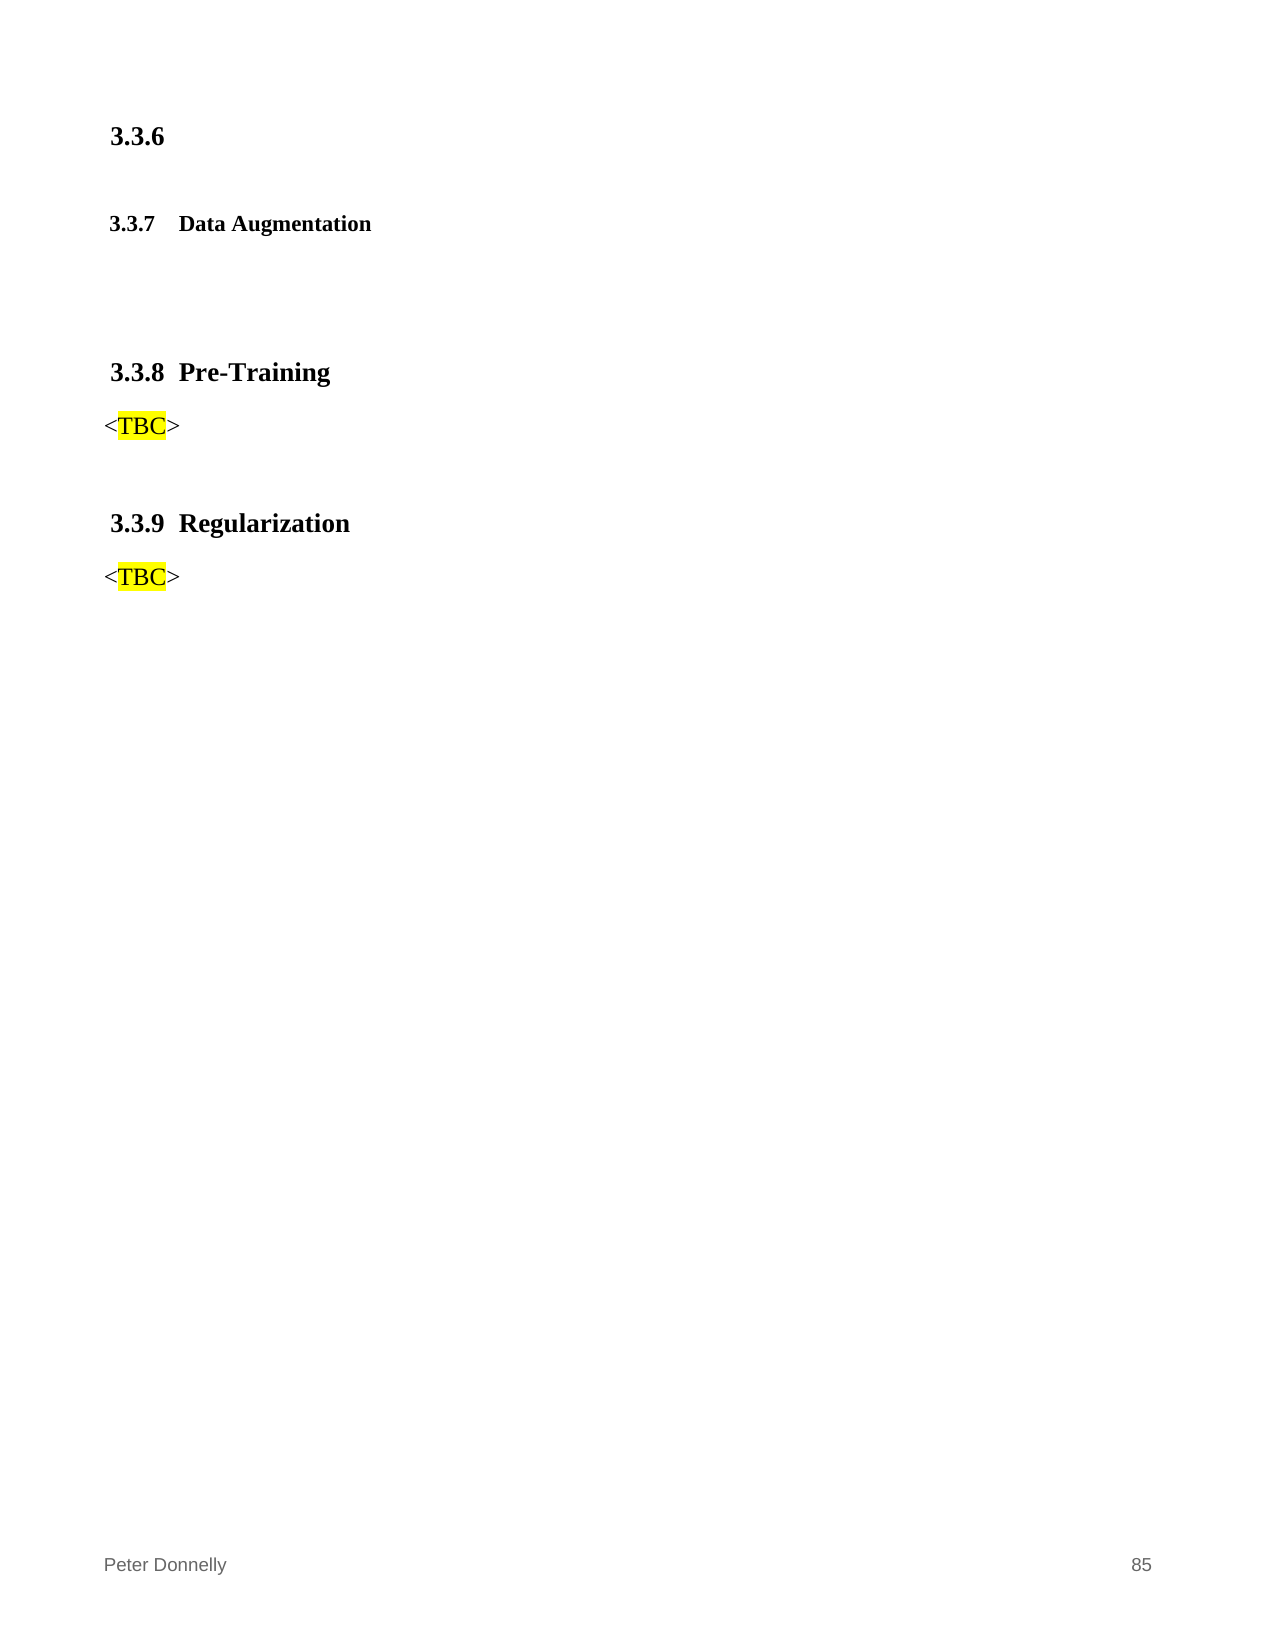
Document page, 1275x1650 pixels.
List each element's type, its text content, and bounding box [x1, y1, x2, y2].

subtitle Regularization [103, 507, 1181, 538]
text <TBC> [103, 562, 1181, 591]
subtitle Pre-Training [103, 356, 1181, 387]
text <TBC> [103, 411, 1181, 440]
subtitle Data Augmentation [103, 210, 1181, 236]
